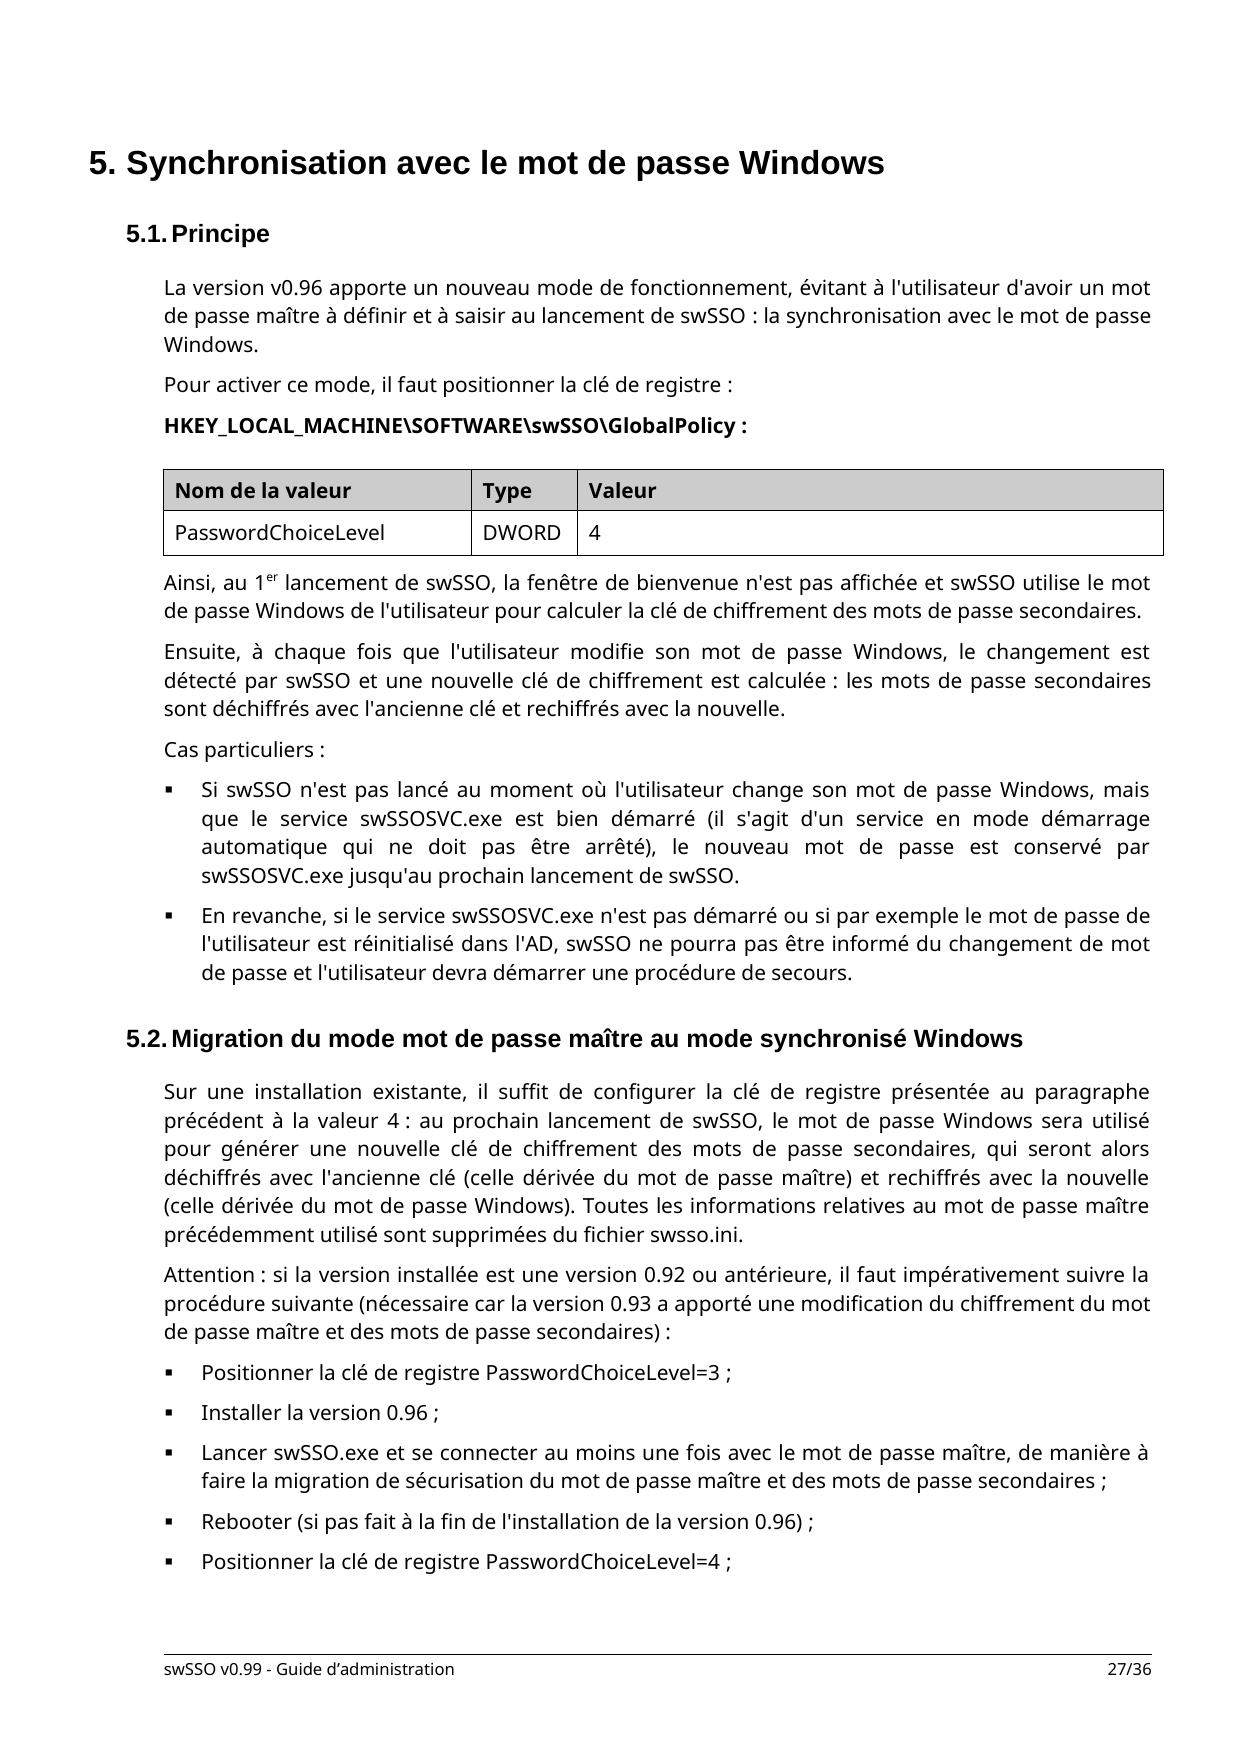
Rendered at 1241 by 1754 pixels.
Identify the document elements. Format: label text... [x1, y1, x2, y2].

subtitle Principe [126, 219, 1152, 248]
list Positionner la clé de registre PasswordChoiceLevel=3 ; [164, 1358, 1152, 1386]
subtitle Migration du mode mot de passe maître au mode synchronisé Windows [126, 1024, 1152, 1052]
text Pour activer ce mode, il faut positionner la clé de registre : [164, 371, 1152, 399]
list Installer la version 0.96 ; [164, 1398, 1152, 1426]
table_header Nom de la valeur [164, 470, 471, 510]
text Sur une installation existante, il suffit de configurer la clé de registre présentée au paragraphe précédent à la valeur 4 : au prochain lancement de swSSO, le mot de passe Windows sera utilisé pour générer une nouvelle clé de chiffrement des mots de passe secondaires, qui seront alors déchiffrés avec l'ancienne clé (celle dérivée du mot de passe maître) et rechiffrés avec la nouvelle (celle dérivée du mot de passe Windows). Toutes les informations relatives au mot de passe maître précédemment utilisé sont supprimées du fichier swsso.ini. [164, 1077, 1152, 1248]
table_header Type [472, 470, 577, 510]
subtitle Synchronisation avec le mot de passe Windows [89, 143, 1152, 182]
table_cell DWORD [472, 511, 577, 554]
table_cell PasswordChoiceLevel [164, 511, 471, 554]
text La version v0.96 apporte un nouveau mode de fonctionnement, évitant à l'utilisateur d'avoir un mot de passe maître à définir et à saisir au lancement de swSSO : la synchronisation avec le mot de passe Windows. [164, 273, 1152, 358]
text Attention : si la version installée est une version 0.92 ou antérieure, il faut impérativement suivre la procédure suivante (nécessaire car la version 0.93 a apporté une modification du chiffrement du mot de passe maître et des mots de passe secondaires) : [164, 1261, 1152, 1346]
list En revanche, si le service swSSOSVC.exe n'est pas démarré ou si par exemple le mot de passe de l'utilisateur est réinitialisé dans l'AD, swSSO ne pourra pas être informé du changement de mot de passe et l'utilisateur devra démarrer une procédure de secours. [164, 901, 1152, 986]
list Rebooter (si pas fait à la fin de l'installation de la version 0.96) ; [164, 1507, 1152, 1535]
text Cas particuliers : [164, 735, 1152, 764]
text HKEY_LOCAL_MACHINE\SOFTWARE\swSSO\GlobalPolicy : [164, 412, 1152, 440]
text Ensuite, à chaque fois que l'utilisateur modifie son mot de passe Windows, le changement est détecté par swSSO et une nouvelle clé de chiffrement est calculée : les mots de passe secondaires sont déchiffrés avec l'ancienne clé et rechiffrés avec la nouvelle. [164, 637, 1152, 723]
list Si swSSO n'est pas lancé au moment où l'utilisateur change son mot de passe Windows, mais que le service swSSOSVC.exe est bien démarré (il s'agit d'un service en mode démarrage automatique qui ne doit pas être arrêté), le nouveau mot de passe est conservé par swSSOSVC.exe jusqu'au prochain lancement de swSSO. [164, 775, 1152, 889]
list Positionner la clé de registre PasswordChoiceLevel=4 ; [164, 1547, 1152, 1575]
list Lancer swSSO.exe et se connecter au moins une fois avec le mot de passe maître, de manière à faire la migration de sécurisation du mot de passe maître et des mots de passe secondaires ; [164, 1438, 1152, 1495]
table_header Valeur [578, 470, 1163, 510]
table_cell 4 [578, 511, 1163, 554]
text Ainsi, au 1er lancement de swSSO, la fenêtre de bienvenue n'est pas affichée et swSSO utilise le mot de passe Windows de l'utilisateur pour calculer la clé de chiffrement des mots de passe secondaires. [164, 568, 1152, 625]
